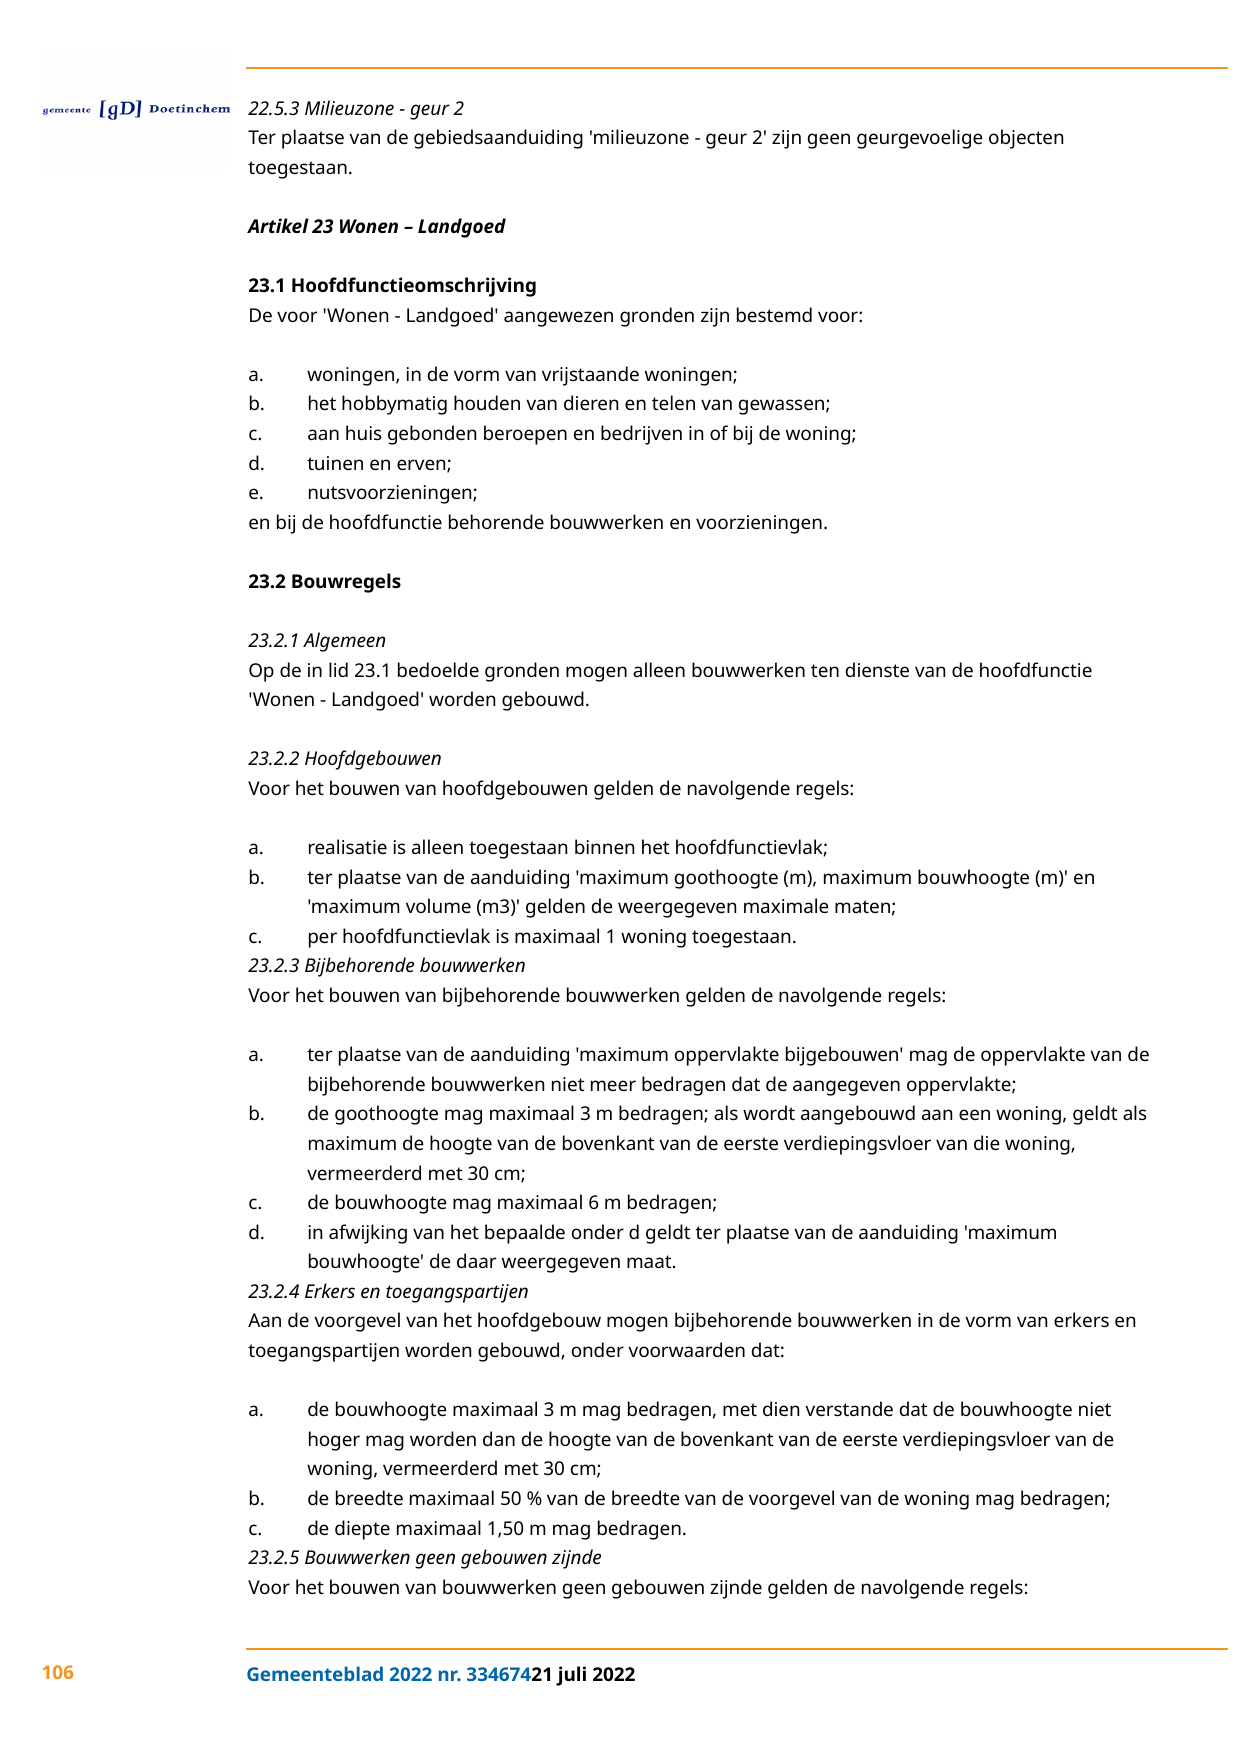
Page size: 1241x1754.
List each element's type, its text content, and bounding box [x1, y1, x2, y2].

text Voor het bouwen van bouwwerken geen gebouwen zijnde gelden de navolgende regels: [248, 1574, 1152, 1600]
list aan huis gebonden beroepen en bedrijven in of bij de woning; [248, 420, 1152, 446]
text Op de in lid 23.1 bedoelde gronden mogen alleen bouwwerken ten dienste van de hoofdfunctie 'Wonen - Landgoed' worden gebouwd. [248, 657, 1152, 712]
picture [41, 47, 231, 172]
list de bouwhoogte mag maximaal 6 m bedragen; [248, 1189, 1152, 1215]
text 23.2.2 Hoofdgebouwen [248, 746, 1152, 771]
list in afwijking van het bepaalde onder d geldt ter plaatse van de aanduiding 'maximum bouwhoogte' de daar weergegeven maat. [248, 1219, 1152, 1274]
list per hoofdfunctievlak is maximaal 1 woning toegestaan. [248, 923, 1152, 949]
list het hobbymatig houden van dieren en telen van gewassen; [248, 391, 1152, 416]
text Ter plaatse van de gebiedsaanduiding 'milieuzone - geur 2' zijn geen geurgevoelige objecten toegestaan. [248, 124, 1152, 180]
text 23.2.4 Erkers en toegangspartijen [248, 1278, 1152, 1304]
text Voor het bouwen van bijbehorende bouwwerken gelden de navolgende regels: [248, 982, 1152, 1008]
list nutsvoorzieningen; [248, 479, 1152, 505]
text Artikel 23 Wonen – Landgoed [248, 213, 1152, 239]
list de goothoogte mag maximaal 3 m bedragen; als wordt aangebouwd aan een woning, geldt als maximum de hoogte van de bovenkant van de eerste verdiepingsvloer van die woning, vermeerderd met 30 cm; [248, 1101, 1152, 1186]
text 23.2 Bouwregels [248, 568, 1152, 594]
text 23.2.1 Algemeen [248, 627, 1152, 653]
list de breedte maximaal 50 % van de breedte van de voorgevel van de woning mag bedragen; [248, 1485, 1152, 1511]
list de bouwhoogte maximaal 3 m mag bedragen, met dien verstande dat de bouwhoogte niet hoger mag worden dan de hoogte van de bovenkant van de eerste verdiepingsvloer van de woning, vermeerderd met 30 cm; [248, 1396, 1152, 1481]
list ter plaatse van de aanduiding 'maximum goothoogte (m), maximum bouwhoogte (m)' en 'maximum volume (m3)' gelden de weergegeven maximale maten; [248, 864, 1152, 919]
text 23.2.3 Bijbehorende bouwwerken [248, 953, 1152, 978]
list woningen, in de vorm van vrijstaande woningen; [248, 361, 1152, 387]
text 23.1 Hoofdfunctieomschrijving [248, 272, 1152, 298]
list realisatie is alleen toegestaan binnen het hoofdfunctievlak; [248, 834, 1152, 860]
list de diepte maximaal 1,50 m mag bedragen. [248, 1515, 1152, 1541]
text en bij de hoofdfunctie behorende bouwwerken en voorzieningen. [248, 509, 1152, 535]
text Voor het bouwen van hoofdgebouwen gelden de navolgende regels: [248, 775, 1152, 801]
text 22.5.3 Milieuzone - geur 2 [248, 95, 1152, 121]
list tuinen en erven; [248, 450, 1152, 476]
text Aan de voorgevel van het hoofdgebouw mogen bijbehorende bouwwerken in de vorm van erkers en toegangspartijen worden gebouwd, onder voorwaarden dat: [248, 1308, 1152, 1363]
list ter plaatse van de aanduiding 'maximum oppervlakte bijgebouwen' mag de oppervlakte van de bijbehorende bouwwerken niet meer bedragen dat de aangegeven oppervlakte; [248, 1041, 1152, 1097]
text 23.2.5 Bouwwerken geen gebouwen zijnde [248, 1544, 1152, 1570]
text De voor 'Wonen - Landgoed' aangewezen gronden zijn bestemd voor: [248, 302, 1152, 328]
